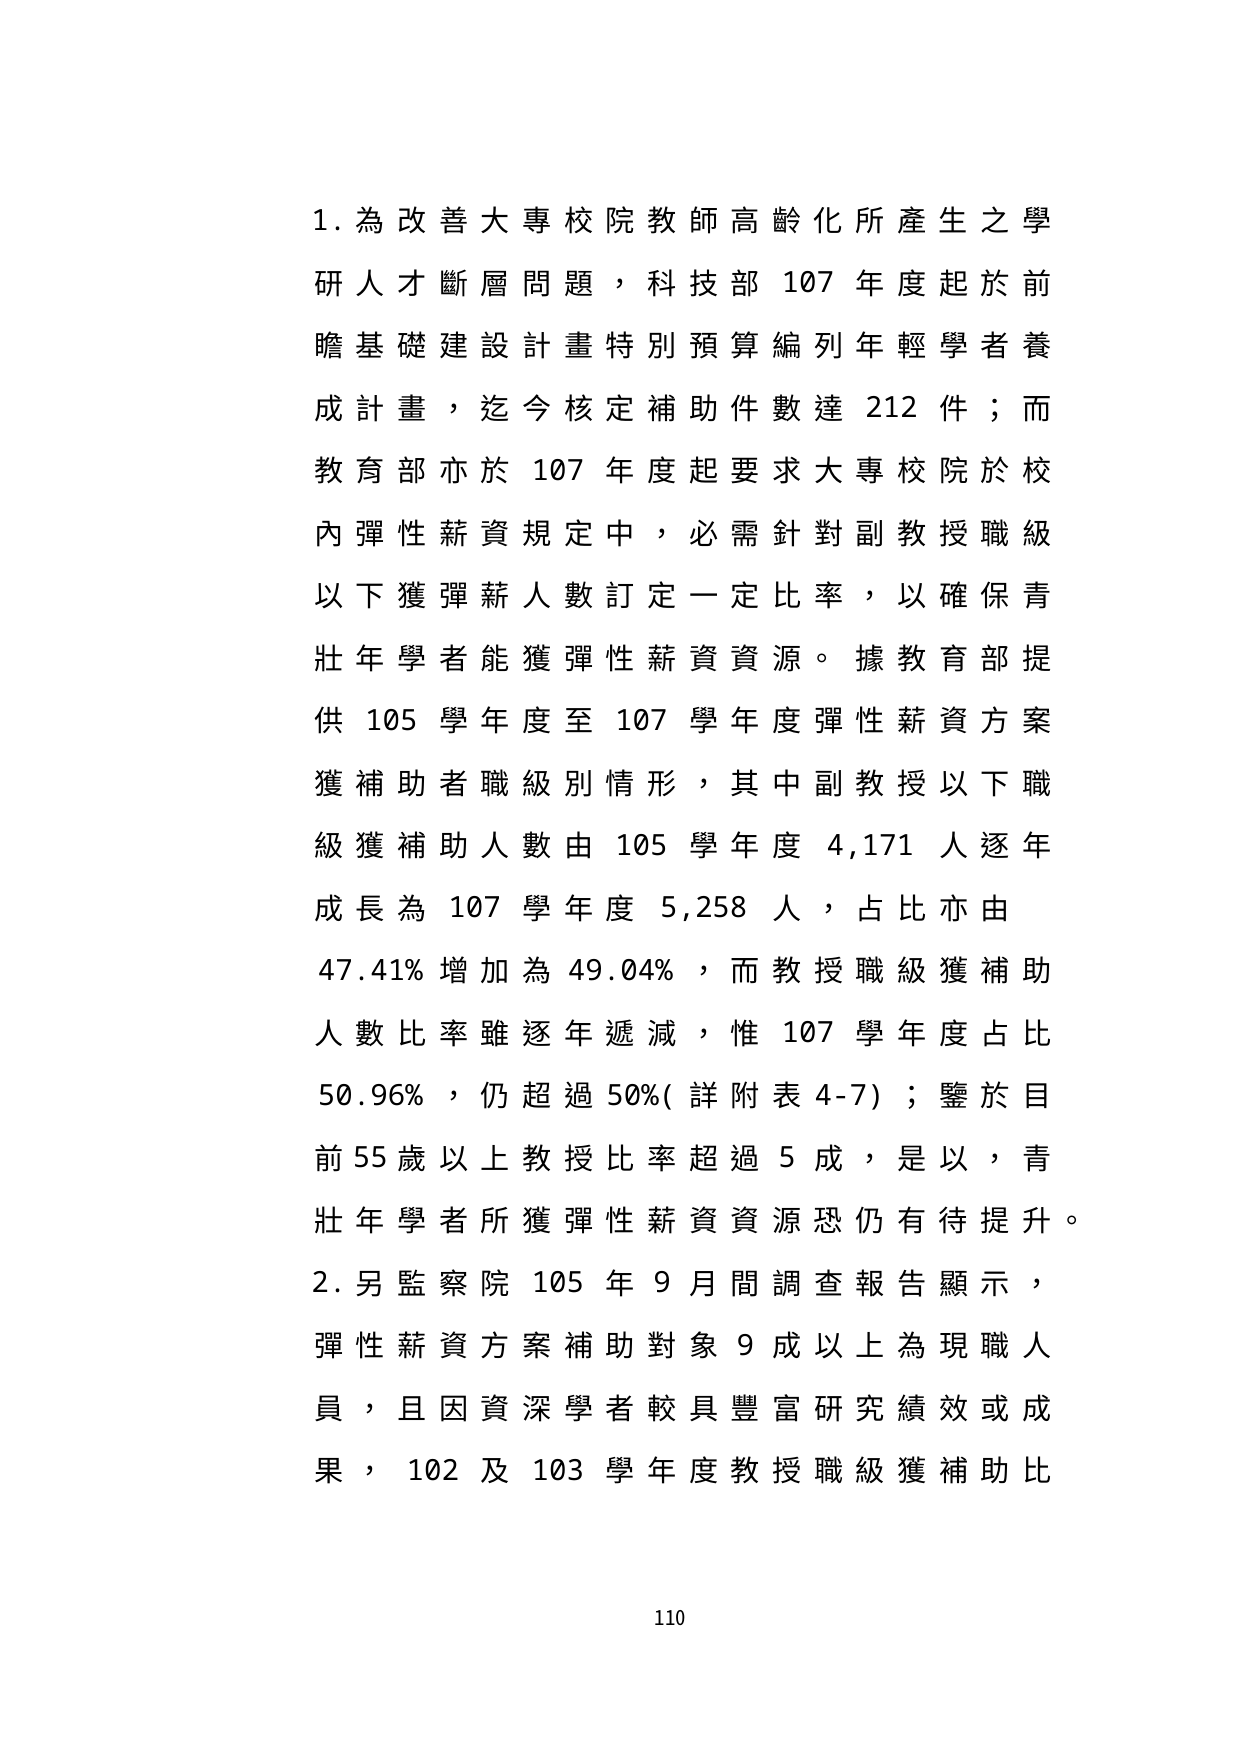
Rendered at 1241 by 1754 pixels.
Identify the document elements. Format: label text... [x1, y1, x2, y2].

text 2.另監察院105年9月間調查報告顯示，彈性薪資方案補助對象9成以上為現職人員，且因資深學者較具豐富研究績效或成果，102及103學年度教授職級獲補助比 [271, 1240, 1058, 1490]
text 1.為改善大專校院教師高齡化所產生之學研人才斷層問題，科技部107年度起於前瞻基礎建設計畫特別預算編列年輕學者養成計畫，迄今核定補助件數達212件；而教育部亦於107年度起要求大專校院於校內彈性薪資規定中，必需針對副教授職級以下獲彈薪人數訂定一定比率，以確保青壯年學者能獲彈性薪資資源。據教育部提供105學年度至107學年度彈性薪資方案獲補助者職級別情形，其中副教授以下職級獲補助人數由105學年度4,171人逐年成長為107學年度5,258人，占比亦由47.41%增加為49.04%，而教授職級獲補助人數比率雖逐年遞減，惟107學年度占比50.96%，仍超過50%(詳附表4-7)；鑒於目前55歲以上教授比率超過5成，是以，青壯年學者所獲彈性薪資資源恐仍有待提升。 [271, 177, 1058, 1240]
